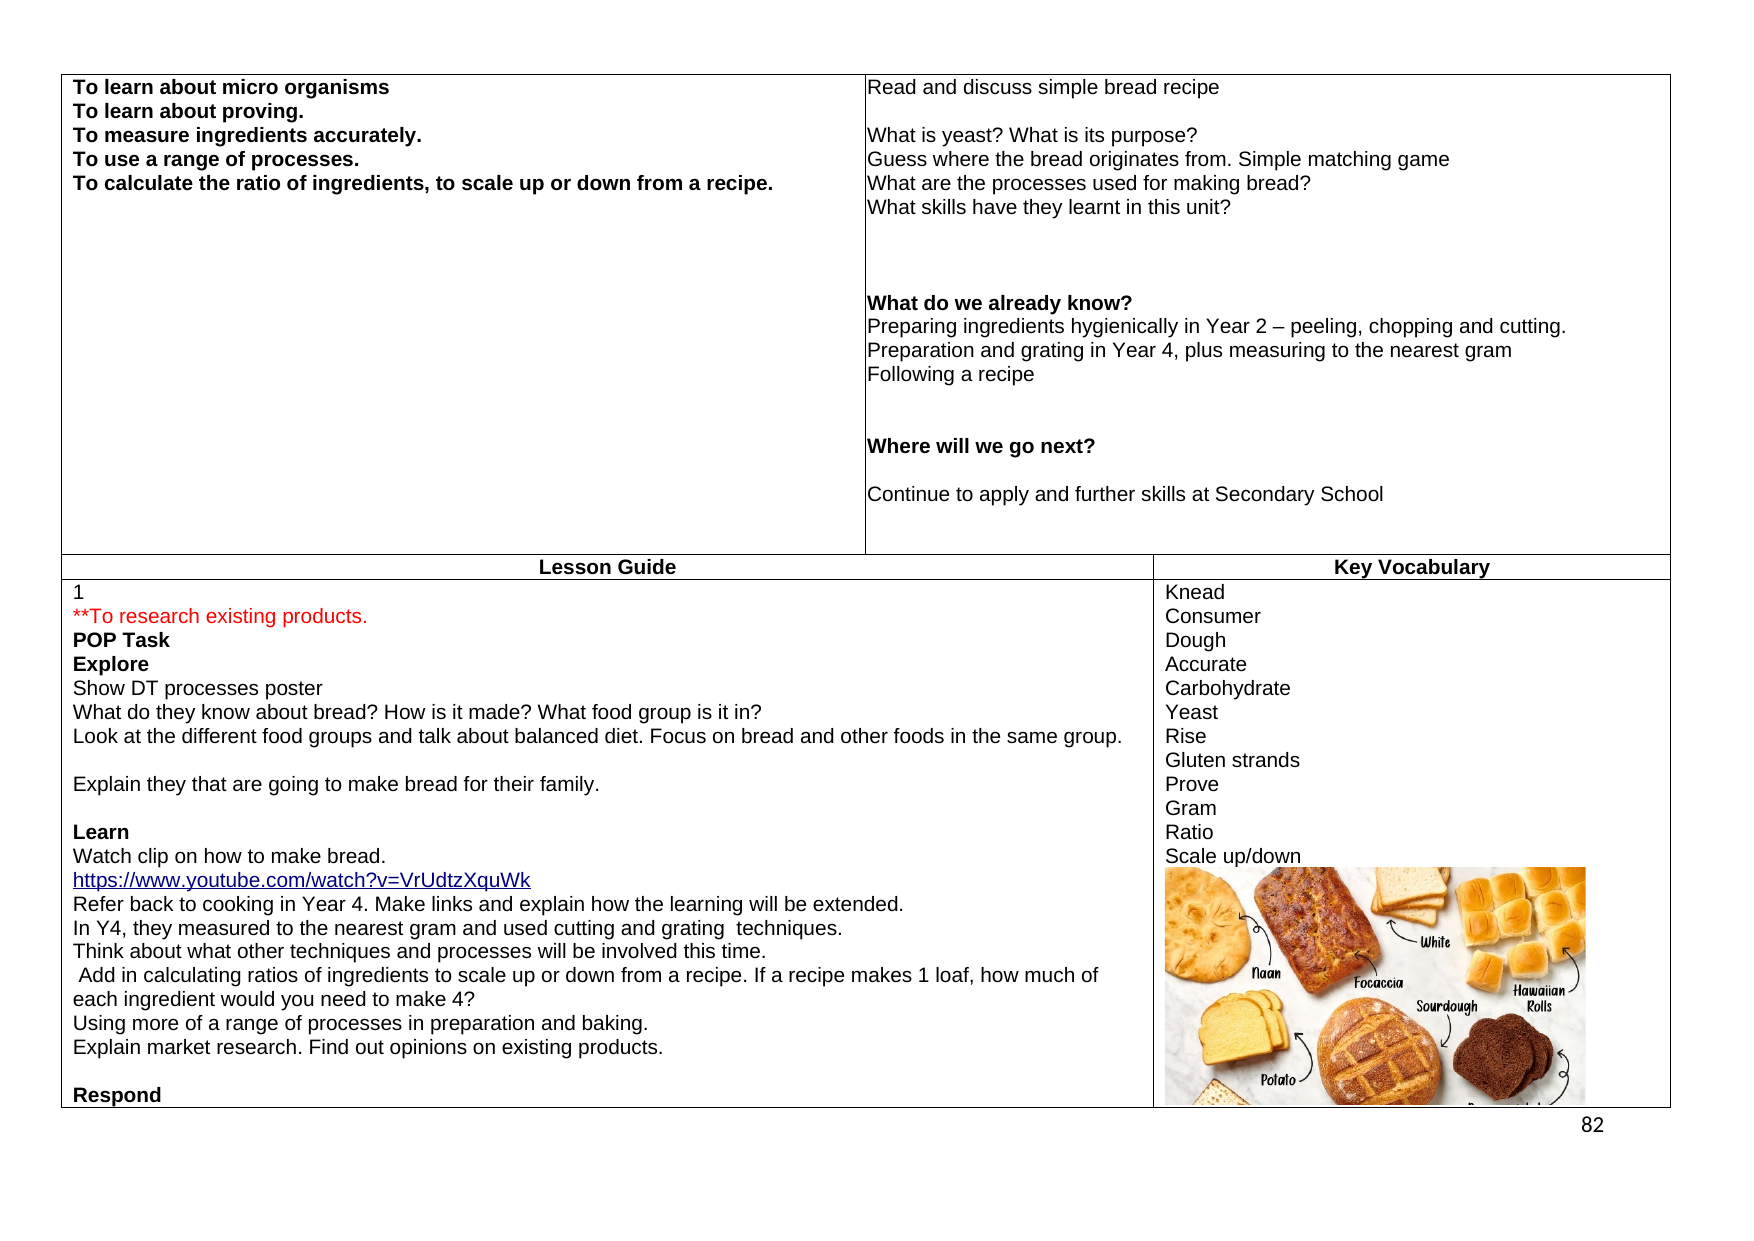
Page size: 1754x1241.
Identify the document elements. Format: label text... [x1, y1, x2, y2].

table_cell Lesson Guide [62, 555, 1153, 579]
table_cell 1 **To research existing products. POP Task Explore Show DT processes poster What do they know about bread? How is it made? What food group is it in? Look at the different food groups and talk about balanced diet. Focus on bread and other foods in the same group. Explain they that are going to make bread for their family. Learn Watch clip on how to make bread. https://www.youtube.com/watch?v=VrUdtzXquWk Refer back to cooking in Year 4. Make links and explain how the learning will be extended. In Y4, they measured to the nearest gram and used cutting and grating techniques. Think about what other techniques and processes will be involved this time. Add in calculating ratios of ingredients to scale up or down from a recipe. If a recipe makes 1 loaf, how much of each ingredient would you need to make 4? Using more of a range of processes in preparation and baking. Explain market research. Find out opinions on existing products. Respond [62, 580, 1153, 1107]
table_cell Knead Consumer Dough Accurate Carbohydrate Yeast Rise Gluten strands Prove Gram Ratio Scale up/down [1154, 580, 1670, 1107]
table_cell Read and discuss simple bread recipe What is yeast? What is its purpose? Guess where the bread originates from. Simple matching game What are the processes used for making bread? What skills have they learnt in this unit? What do we already know? Preparing ingredients hygienically in Year 2 – peeling, chopping and cutting. Preparation and grating in Year 4, plus measuring to the nearest gram Following a recipe Where will we go next? Continue to apply and further skills at Secondary School [866, 75, 1670, 554]
table_cell Key Vocabulary [1154, 555, 1670, 579]
table_cell To learn about micro organisms To learn about proving. To measure ingredients accurately. To use a range of processes. To calculate the ratio of ingredients, to scale up or down from a recipe. [62, 75, 865, 554]
